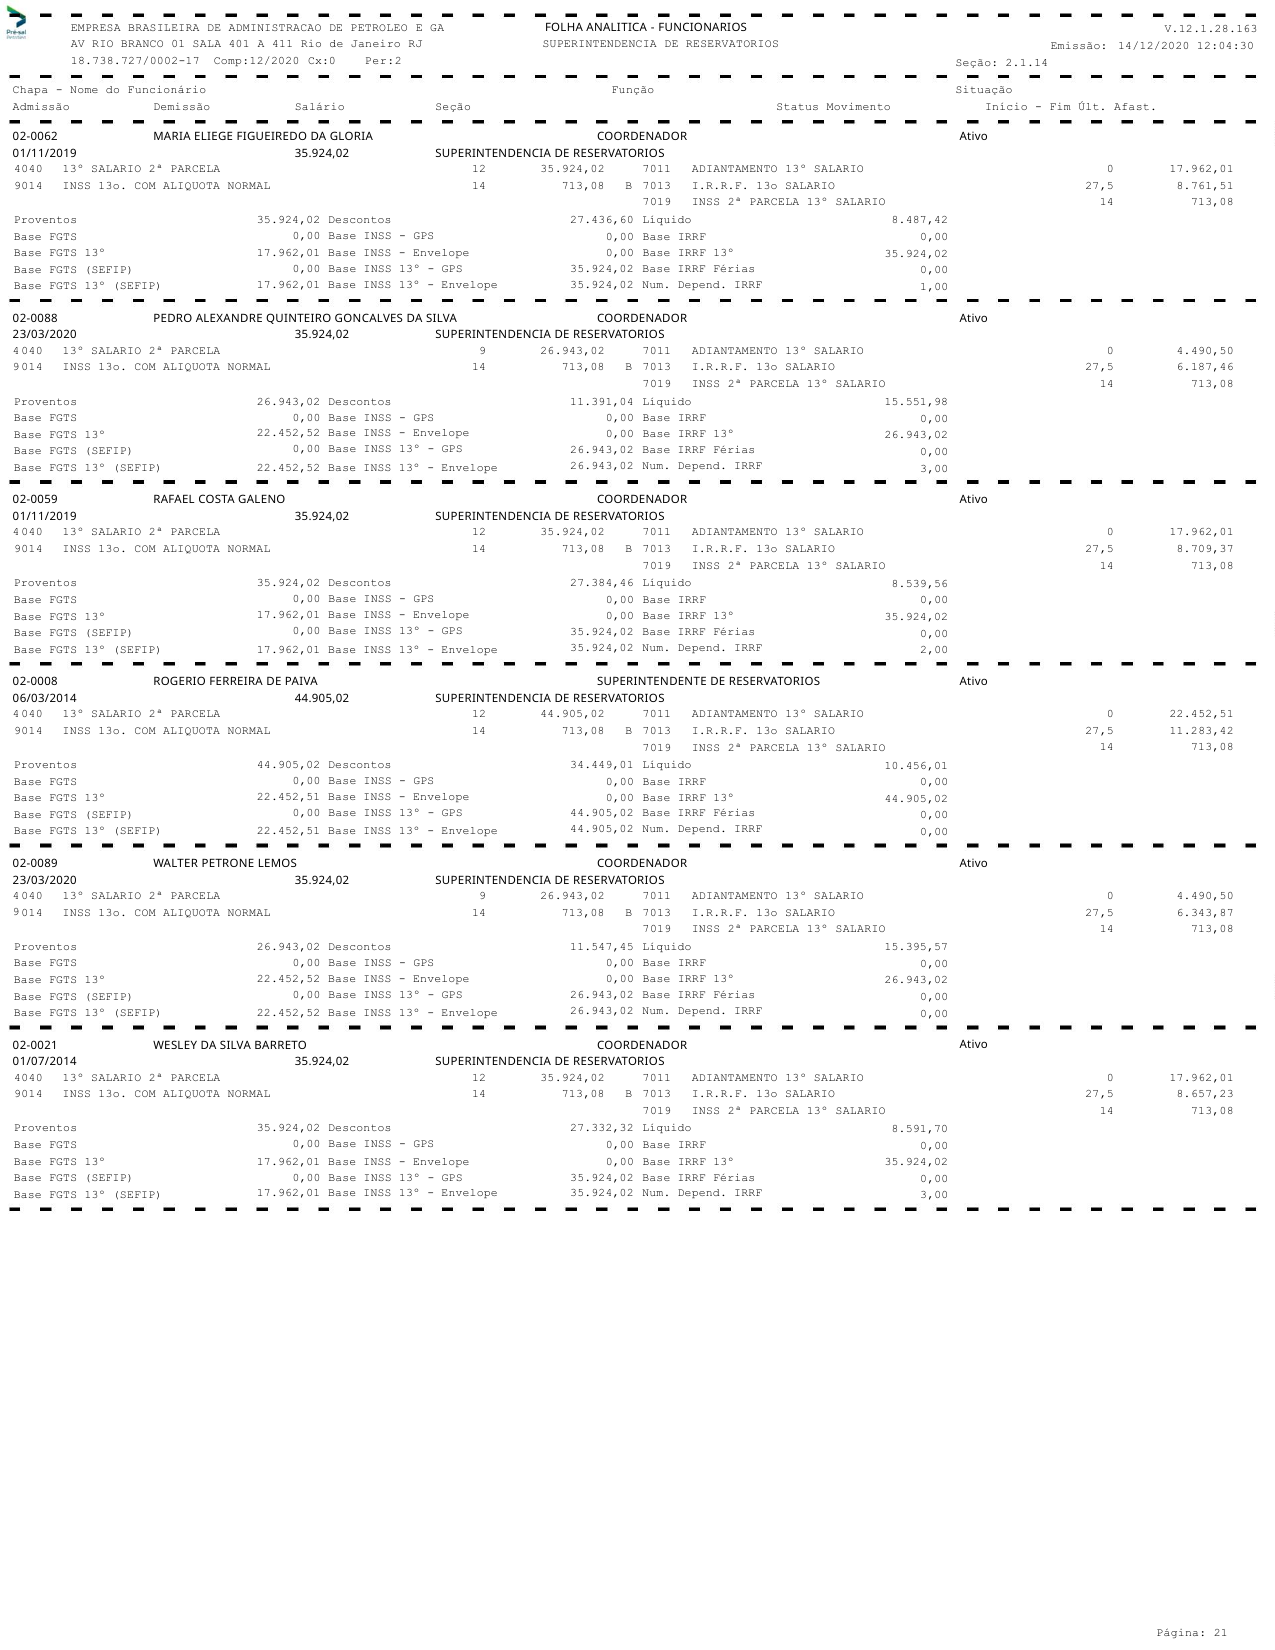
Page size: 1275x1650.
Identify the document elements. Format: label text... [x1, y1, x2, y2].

text SUPERINTENDENCIA DE RESERVATORIOS [435, 510, 697, 523]
text 8.539,56 [891, 577, 966, 590]
picture [0, 0, 1275, 1650]
text 22.452,52 Base INSS - Envelope [257, 971, 496, 985]
text 0 [1107, 343, 1131, 357]
text 0,00 [920, 775, 966, 788]
text 713,08 [562, 542, 622, 555]
text 713,08 [562, 905, 622, 919]
text 7 [642, 1103, 650, 1117]
text 27,5 [1085, 723, 1131, 737]
text 26.943,02 [540, 888, 622, 902]
text Chapa - Nome do Funcionário [12, 83, 236, 96]
text 17.962,01 Base INSS - Envelope [257, 246, 524, 259]
text Base FGTS [13, 229, 95, 243]
text SUPERINTENDENCIA DE RESERVATORIOS [435, 328, 697, 342]
text 0,00 Base IRRF 13º [606, 1154, 789, 1168]
text 0,00 Base INSS - GPS [292, 1137, 460, 1151]
text Base FGTS 13º (SEFIP) [13, 1006, 186, 1019]
text RAFAEL COSTA GALENO [153, 493, 310, 507]
text 040 [21, 888, 60, 902]
text INSS 2ª PARCELA 13º SALARIO [692, 377, 911, 390]
text 713,08 [562, 723, 622, 737]
text 1/11/2019 [19, 510, 101, 523]
text COORDENADOR [597, 130, 693, 143]
text 11.391,04 Líquido [570, 394, 711, 408]
text 0,00 Base IRRF [606, 229, 724, 243]
text 35.924,02 [884, 246, 966, 260]
text 0,00 Base INSS - GPS [292, 410, 496, 424]
text 7 [642, 377, 650, 390]
text 8.591,70 [891, 1122, 966, 1135]
text 0 [1107, 888, 1131, 902]
text I.R.R.F. 13o SALARIO [692, 905, 889, 919]
text Base FGTS [13, 1138, 95, 1151]
text MARIA ELIEGE FIGUEIREDO DA GLORIA [153, 130, 415, 143]
text Admissão Demissão [12, 99, 236, 113]
text 14 [1099, 377, 1131, 390]
text 0,00 [920, 230, 966, 243]
text 14 [1099, 195, 1131, 208]
text 26.943,02 Descontos [257, 394, 496, 408]
text Per:2 [364, 53, 419, 67]
text Base FGTS (SEFIP) [13, 262, 186, 276]
text Salário [294, 99, 362, 113]
text Base FGTS 13º (SEFIP) [13, 824, 186, 837]
text 8.738.727/0002-17 Comp:12/2020 Cx:0 [78, 53, 361, 67]
text Ativo [959, 856, 1012, 870]
text Proventos [13, 576, 95, 589]
text 3/03/2020 [19, 873, 101, 887]
text 0,00 Base INSS - GPS [292, 955, 496, 969]
text 019 [650, 195, 688, 208]
text 35.924,02 Num. Depend. IRRF [570, 640, 789, 654]
text 35.924,02 [884, 610, 966, 623]
text 0 [12, 493, 19, 507]
text B 7013 [625, 905, 688, 919]
text INSS 2ª PARCELA 13º SALARIO [692, 195, 911, 208]
text 7 [642, 558, 650, 572]
text 35.924,02 [294, 146, 415, 160]
text ADIANTAMENTO 13º SALARIO [692, 707, 889, 720]
text 4.490,50 [1176, 888, 1251, 902]
text 0,00 Base INSS 13º - GPS [292, 442, 496, 456]
text 8.761,51 [1176, 178, 1251, 192]
text COORDENADOR [597, 493, 693, 507]
text Situação [955, 82, 1066, 96]
text 26.943,02 Base IRRF Férias [570, 988, 789, 1001]
text ADIANTAMENTO 13º SALARIO [692, 1070, 889, 1084]
text AV RIO BRANCO 01 SALA 401 A 411 Rio de Janeiro RJ [71, 37, 469, 50]
text 14 [472, 1087, 503, 1100]
text 7011 [642, 343, 688, 357]
text INSS 2ª PARCELA 13º SALARIO [692, 740, 911, 754]
text 44.905,02 [540, 707, 622, 720]
text Base FGTS 13º [13, 246, 186, 259]
text Base FGTS [13, 593, 95, 606]
text 0,00 Base IRRF [606, 956, 789, 969]
text Proventos [13, 1121, 95, 1134]
text 27,5 [1085, 542, 1131, 555]
text 7 [642, 922, 650, 935]
text 0,00 [920, 990, 966, 1003]
text 17.962,01 [1169, 162, 1251, 175]
text I.R.R.F. 13o SALARIO [692, 1087, 889, 1100]
text 713,08 [562, 178, 622, 192]
text 1/07/2014 [19, 1055, 101, 1068]
text 2-0021 [19, 1038, 80, 1052]
text 7 [642, 740, 650, 754]
text 35.924,02 [294, 1055, 384, 1068]
text 0,00 Base INSS 13º - GPS [292, 262, 524, 275]
text 8.657,23 [1176, 1087, 1251, 1100]
text 17.962,01 Base INSS 13º - Envelope [257, 642, 524, 656]
text 040 [21, 1070, 60, 1084]
text 15.395,57 [884, 940, 966, 953]
text 0,00 [920, 263, 966, 276]
text Página: 21 [1156, 1626, 1244, 1639]
text 0,00 Base IRRF 13º [606, 790, 789, 804]
text Base FGTS (SEFIP) [13, 1171, 186, 1184]
text 17.962,01 Base INSS 13º - Envelope [257, 278, 524, 291]
text 0,00 Base IRRF 13º [606, 427, 789, 440]
text ADIANTAMENTO 13º SALARIO [692, 343, 889, 357]
text 14 [472, 360, 503, 373]
text 0 [12, 1055, 19, 1068]
text Base FGTS (SEFIP) [13, 989, 186, 1003]
text 9 [479, 343, 503, 357]
text WALTER PETRONE LEMOS [153, 857, 384, 870]
text 7 [642, 195, 650, 208]
text 35.924,02 Num. Depend. IRRF [570, 1186, 789, 1199]
text 35.924,02 [294, 510, 376, 523]
text 019 [650, 922, 688, 935]
text Ativo [959, 493, 1012, 507]
text 0 [12, 130, 19, 143]
text Base FGTS 13º (SEFIP) [13, 279, 186, 292]
text FOLHA ANALITICA - FUNCIONARIOS [545, 20, 785, 34]
text ADIANTAMENTO 13º SALARIO [692, 525, 889, 538]
text 0,00 Base IRRF 13º [606, 608, 789, 622]
text INSS 13o. COM ALIQUOTA NORMAL [62, 905, 296, 919]
text Base FGTS 13º [13, 427, 186, 441]
text 0 [12, 1038, 19, 1052]
text 014 [21, 178, 60, 192]
text Proventos [13, 394, 95, 408]
text 0,00 Base IRRF [606, 411, 789, 424]
text 713,08 [1191, 740, 1251, 753]
text Base FGTS (SEFIP) [13, 807, 186, 821]
text 35.924,02 Base IRRF Férias [570, 624, 789, 638]
text 0,00 [920, 1006, 966, 1020]
text 0,00 Base IRRF [606, 593, 789, 606]
text COORDENADOR [597, 857, 693, 870]
text SUPERINTENDENCIA DE RESERVATORIOS [435, 1055, 697, 1068]
text INSS 2ª PARCELA 13º SALARIO [692, 1103, 911, 1117]
text Função [611, 83, 672, 96]
text Proventos [13, 758, 95, 771]
text 27,5 [1085, 905, 1131, 919]
text 019 [650, 377, 688, 390]
text 9 [14, 723, 21, 737]
text 8.709,37 [1176, 542, 1251, 555]
text 019 [650, 1103, 688, 1117]
text 7011 [642, 525, 688, 538]
text Base FGTS 13º [13, 1154, 186, 1168]
text 6.187,46 [1176, 360, 1251, 373]
text SUPERINTENDENTE DE RESERVATORIOS [597, 675, 852, 688]
text SUPERINTENDENCIA DE RESERVATORIOS [542, 37, 804, 50]
text 2-0059 [19, 493, 80, 507]
text EMPRESA BRASILEIRA DE ADMINISTRACAO DE PETROLEO E GA [71, 20, 469, 34]
text 0,00 [920, 593, 966, 607]
text 0,00 [920, 1138, 966, 1152]
text 9 [14, 542, 21, 555]
text 1 [71, 53, 78, 67]
text 0 [12, 146, 19, 160]
text 7011 [642, 707, 688, 720]
text 713,08 [1191, 922, 1251, 935]
text 3/03/2020 [19, 328, 101, 342]
text 27.384,46 Líquido [570, 576, 711, 589]
text 14 [1099, 1103, 1131, 1117]
text B 7013 [625, 178, 688, 192]
text 12 [472, 525, 503, 538]
text 2-0062 [19, 130, 80, 143]
text 1,00 [920, 279, 966, 293]
text 2 [12, 328, 19, 342]
text 17.962,01 Base INSS - Envelope [257, 608, 496, 621]
text 14 [472, 542, 503, 555]
text 0 [12, 510, 19, 523]
text 2-0088 [19, 311, 80, 325]
text 014 [21, 1087, 60, 1100]
text 26.943,02 Num. Depend. IRRF [570, 1004, 789, 1017]
text INSS 2ª PARCELA 13º SALARIO [692, 922, 911, 935]
text ADIANTAMENTO 13º SALARIO [692, 162, 889, 175]
text 44.905,02 Base IRRF Férias [570, 806, 789, 819]
text 14 [472, 723, 503, 737]
text 22.452,51 Base INSS 13º - Envelope [257, 824, 524, 837]
text 26.943,02 [540, 343, 622, 357]
text Ativo [959, 675, 1012, 688]
text B 7013 [625, 1087, 688, 1100]
text Base FGTS 13º (SEFIP) [13, 1187, 186, 1201]
text 0,00 Base IRRF [606, 1138, 724, 1151]
text 2,00 [920, 643, 966, 656]
text 9 [12, 360, 21, 373]
text 0,00 [920, 824, 966, 838]
text I.R.R.F. 13o SALARIO [692, 178, 889, 192]
text 4 [14, 162, 21, 175]
text 35.924,02 [294, 328, 435, 342]
text 6.343,87 [1176, 905, 1251, 919]
text 9 [479, 888, 503, 902]
text 13º SALARIO 2ª PARCELA [62, 343, 244, 357]
text 12 [472, 707, 503, 720]
text 019 [650, 740, 688, 754]
text 22.452,52 Base INSS - Envelope [257, 426, 496, 439]
text 0 [12, 857, 19, 870]
text 040 [21, 525, 60, 538]
text 22.452,51 Base INSS - Envelope [257, 789, 496, 803]
text 0,00 Base INSS - GPS [292, 774, 496, 787]
text 4 [12, 707, 21, 720]
text 11.547,45 Líquido [570, 939, 711, 953]
text I.R.R.F. 13o SALARIO [692, 723, 889, 737]
text 12 [472, 1070, 503, 1084]
text 713,08 [1191, 195, 1251, 208]
text B 7013 [625, 542, 688, 555]
text WESLEY DA SILVA BARRETO [153, 1038, 384, 1052]
text 7011 [642, 888, 688, 902]
text 0,00 Base INSS 13º - GPS [292, 806, 496, 819]
text 22.452,52 Base INSS 13º - Envelope [257, 1006, 524, 1019]
text INSS 13o. COM ALIQUOTA NORMAL [62, 1087, 296, 1100]
text Início - Fim Últ. Afast. [985, 99, 1182, 113]
text INSS 13o. COM ALIQUOTA NORMAL [62, 178, 296, 192]
text 9 [14, 1087, 21, 1100]
text 713,08 [1191, 377, 1251, 390]
text 0 [12, 675, 19, 688]
text Seção [435, 99, 488, 113]
text 35.924,02 [884, 1155, 966, 1168]
text 9 [14, 178, 21, 192]
text 26.943,02 [884, 428, 966, 441]
text 0,00 Base INSS - GPS [292, 228, 460, 242]
text 0 [1107, 162, 1131, 175]
text I.R.R.F. 13o SALARIO [692, 542, 889, 555]
text 10.456,01 [884, 758, 966, 772]
text INSS 13o. COM ALIQUOTA NORMAL [62, 360, 296, 373]
text 17.962,01 Base INSS 13º - Envelope [257, 1186, 524, 1199]
text 26.943,02 Num. Depend. IRRF [570, 459, 789, 472]
text 3,00 [920, 461, 966, 475]
text 26.943,02 Base IRRF Férias [570, 443, 789, 456]
text 14/12/2020 12:04:30 [1118, 38, 1275, 52]
text 0,00 [920, 626, 966, 640]
text 44.905,02 [294, 692, 384, 705]
text 019 [650, 558, 688, 572]
text 26.943,02 Descontos [257, 939, 496, 953]
text 34.449,01 Líquido [570, 758, 711, 771]
text 040 [21, 162, 60, 175]
text 14 [472, 178, 503, 192]
text SUPERINTENDENCIA DE RESERVATORIOS [435, 146, 697, 160]
text 3,00 [920, 1188, 966, 1201]
text INSS 2ª PARCELA 13º SALARIO [692, 558, 911, 572]
text Base FGTS [13, 774, 95, 788]
text 040 [21, 707, 60, 720]
text 0,00 Base IRRF 13º [606, 246, 789, 259]
text SUPERINTENDENCIA DE RESERVATORIOS [435, 873, 697, 887]
text 13º SALARIO 2ª PARCELA [62, 888, 244, 902]
text 0 [12, 311, 19, 325]
text 22.452,52 Base INSS 13º - Envelope [257, 461, 524, 474]
text 14 [1099, 740, 1131, 753]
text Ativo [959, 311, 1012, 325]
text 14 [1099, 558, 1131, 572]
text B 7013 [625, 360, 688, 373]
text Ativo [959, 1038, 1012, 1052]
text 0,00 Base INSS - GPS [292, 592, 496, 605]
text I.R.R.F. 13o SALARIO [692, 360, 857, 373]
text 014 [21, 905, 60, 919]
text Status Movimento [776, 99, 908, 113]
text 27.332,32 Líquido [570, 1121, 711, 1134]
text 27,5 [1085, 360, 1131, 373]
text 22.452,51 [1169, 707, 1251, 720]
text 35.924,02 [540, 525, 622, 538]
text 8.487,42 [891, 213, 966, 227]
text 713,08 [562, 1087, 622, 1100]
text 4 [12, 888, 21, 902]
text 17.962,01 [1169, 1070, 1251, 1084]
text PEDRO ALEXANDRE QUINTEIRO GONCALVES DA SILVA [153, 311, 494, 325]
text INSS 13o. COM ALIQUOTA NORMAL [62, 723, 296, 737]
text 27.436,60 Líquido [570, 213, 711, 226]
text Proventos [13, 939, 95, 953]
text 0,00 [920, 1171, 966, 1185]
text 014 [21, 542, 60, 555]
text 1/11/2019 [19, 146, 101, 160]
text 17.962,01 Base INSS - Envelope [257, 1154, 524, 1168]
text 12 [472, 162, 503, 175]
text COORDENADOR [597, 1038, 693, 1052]
text 713,08 [562, 360, 622, 373]
text 6/03/2014 [19, 692, 101, 705]
text Base FGTS (SEFIP) [13, 626, 186, 639]
text 26.943,02 [884, 973, 966, 987]
text Emissão: [1050, 38, 1118, 52]
text Base FGTS [13, 411, 95, 424]
text 4 [12, 343, 21, 357]
text 9 [12, 905, 21, 918]
text COORDENADOR [597, 311, 693, 325]
text 0,00 [920, 808, 966, 821]
text 7011 [642, 1070, 688, 1084]
text 0,00 Base IRRF 13º [606, 972, 789, 985]
text 0,00 Base INSS 13º - GPS [292, 1170, 524, 1184]
text 35.924,02 [540, 162, 622, 175]
text 35.924,02 Descontos [257, 213, 460, 226]
text 35.924,02 Descontos [257, 576, 496, 589]
text 35.924,02 [540, 1070, 622, 1084]
text 713,08 [1191, 558, 1251, 572]
text 4 [12, 525, 21, 538]
text 15.551,98 [884, 395, 966, 408]
text 0 [1107, 707, 1131, 720]
text 35.924,02 Base IRRF Férias [570, 262, 789, 275]
text 35.924,02 [294, 873, 384, 887]
text Base FGTS 13º [13, 791, 186, 804]
text 0,00 [920, 411, 966, 425]
text 713,08 [1191, 1103, 1251, 1117]
text 0,00 Base INSS 13º - GPS [292, 624, 496, 637]
text 2-0008 [19, 675, 80, 688]
text 014 [21, 723, 60, 737]
text INSS 13o. COM ALIQUOTA NORMAL [62, 542, 296, 555]
text 17.962,01 [1169, 525, 1251, 538]
text V.12.1.28.163 [1164, 22, 1275, 35]
text 040 [21, 343, 60, 357]
text 27,5 [1085, 178, 1131, 192]
text 0 [12, 692, 19, 705]
text Base FGTS (SEFIP) [13, 444, 186, 457]
text 2-0089 [19, 857, 80, 870]
text 44.905,02 [884, 791, 966, 805]
text ADIANTAMENTO 13º SALARIO [692, 888, 889, 902]
text Base FGTS 13º [13, 609, 186, 623]
text 0 [1107, 1070, 1131, 1084]
text Base FGTS 13º [13, 973, 186, 986]
text Base FGTS 13º (SEFIP) [13, 642, 186, 656]
text 7011 [642, 162, 688, 175]
text ROGERIO FERREIRA DE PAIVA [153, 675, 384, 688]
text 0,00 [920, 957, 966, 970]
text 35.924,02 Descontos [257, 1121, 460, 1134]
text 0,00 Base IRRF [606, 774, 789, 788]
text Base FGTS 13º (SEFIP) [13, 461, 186, 474]
text 13º SALARIO 2ª PARCELA [62, 1070, 244, 1084]
text 0,00 Base INSS 13º - GPS [292, 987, 496, 1001]
text 44.905,02 Num. Depend. IRRF [570, 822, 789, 836]
text 4 [14, 1070, 21, 1084]
text 14 [1099, 922, 1131, 935]
text 27,5 [1085, 1087, 1131, 1100]
text SUPERINTENDENCIA DE RESERVATORIOS [435, 692, 697, 705]
text 35.924,02 Base IRRF Férias [570, 1170, 789, 1184]
text Ativo [959, 130, 1012, 143]
text 2 [12, 873, 19, 887]
text Proventos [13, 213, 95, 226]
text Base FGTS [13, 956, 95, 969]
text 35.924,02 Num. Depend. IRRF [570, 278, 789, 291]
text Seção: 2.1.14 [955, 55, 1066, 69]
text 44.905,02 Descontos [257, 758, 496, 771]
text 14 [472, 905, 503, 919]
text 0,00 [920, 444, 966, 458]
text 11.283,42 [1169, 723, 1251, 737]
text 4.490,50 [1176, 343, 1251, 357]
text B 7013 [625, 723, 688, 737]
text 13º SALARIO 2ª PARCELA [62, 525, 244, 538]
text 0 [1107, 525, 1131, 538]
text 13º SALARIO 2ª PARCELA [62, 707, 244, 720]
text 13º SALARIO 2ª PARCELA [62, 162, 244, 175]
text 014 [21, 360, 60, 373]
